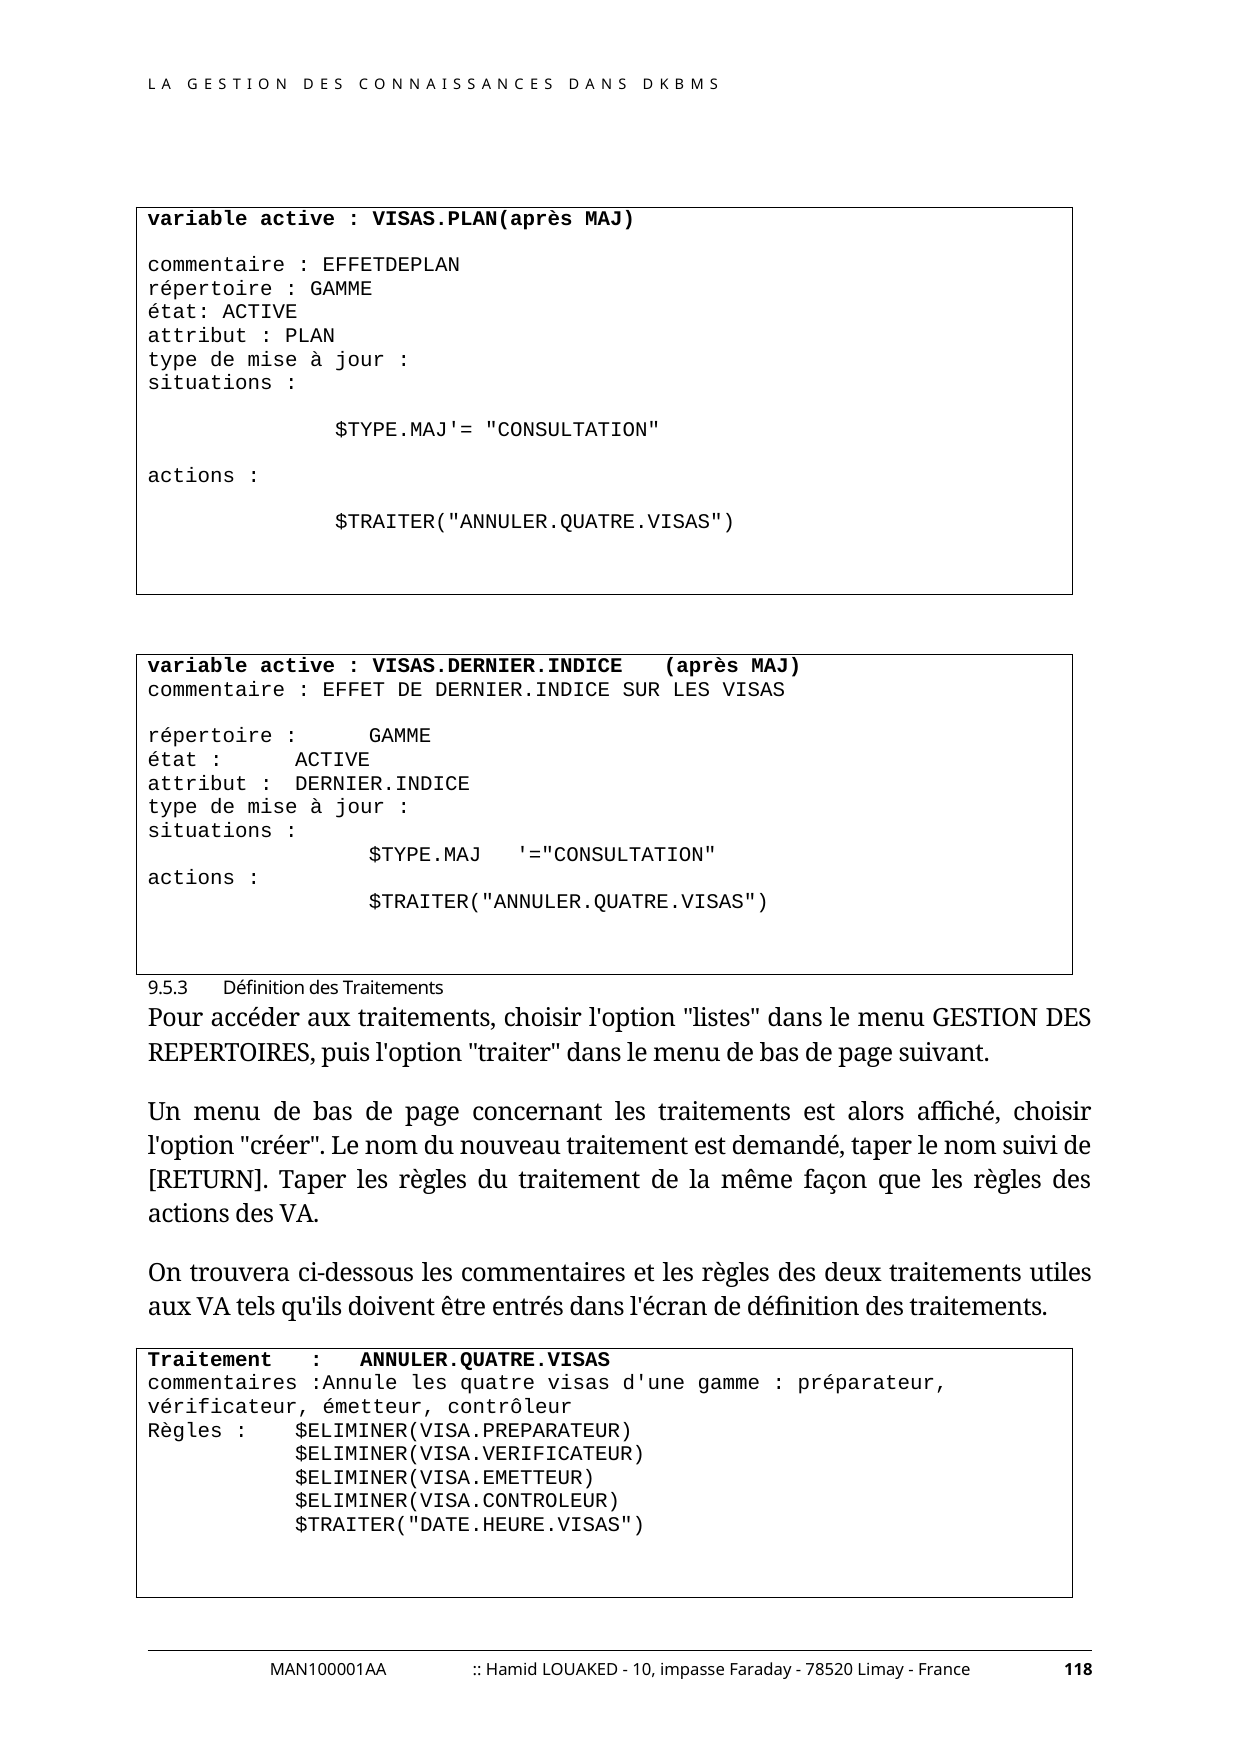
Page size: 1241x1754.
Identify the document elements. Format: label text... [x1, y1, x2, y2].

table_header variable active : VISAS.PLAN(après MAJ) commentaire : EFFETDEPLAN répertoire : GAMME état: ACTIVE attribut : PLAN type de mise à jour : situations : $TYPE.MAJ'= "CONSULTATION" actions : $TRAITER("ANNULER.QUATRE.VISAS") [137, 208, 1072, 594]
table_header Traitement : ANNULER.QUATRE.VISAS commentaires :Annule les quatre visas d'une gamme : préparateur, vérificateur, émetteur, contrôleur Règles : $ELIMINER(VISA.PREPARATEUR) $ELIMINER(VISA.VERIFICATEUR) $ELIMINER(VISA.EMETTEUR) $ELIMINER(VISA.CONTROLEUR) $TRAITER("DATE.HEURE.VISAS") [137, 1349, 1072, 1597]
text Un menu de bas de page concernant les traitements est alors affiché, choisir l'option "créer". Le nom du nouveau traitement est demandé, taper le nom suivi de [RETURN]. Taper les règles du traitement de la même façon que les règles des actions des VA. [148, 1093, 1092, 1229]
text On trouvera ci-dessous les commentaires et les règles des deux traitements utiles aux VA tels qu'ils doivent être entrés dans l'écran de définition des traitements. [148, 1254, 1092, 1323]
table_header variable active : VISAS.DERNIER.INDICE (après MAJ) commentaire : EFFET DE DERNIER.INDICE SUR LES VISAS répertoire : GAMME état : ACTIVE attribut : DERNIER.INDICE type de mise à jour : situations : $TYPE.MAJ '="CONSULTATION" actions : $TRAITER("ANNULER.QUATRE.VISAS") [137, 655, 1072, 973]
text Pour accéder aux traitements, choisir l'option "listes" dans le menu GESTION DES REPERTOIRES, puis l'option "traiter" dans le menu de bas de page suivant. [148, 1000, 1092, 1068]
subtitle Définition des Traitements [148, 974, 1092, 1000]
